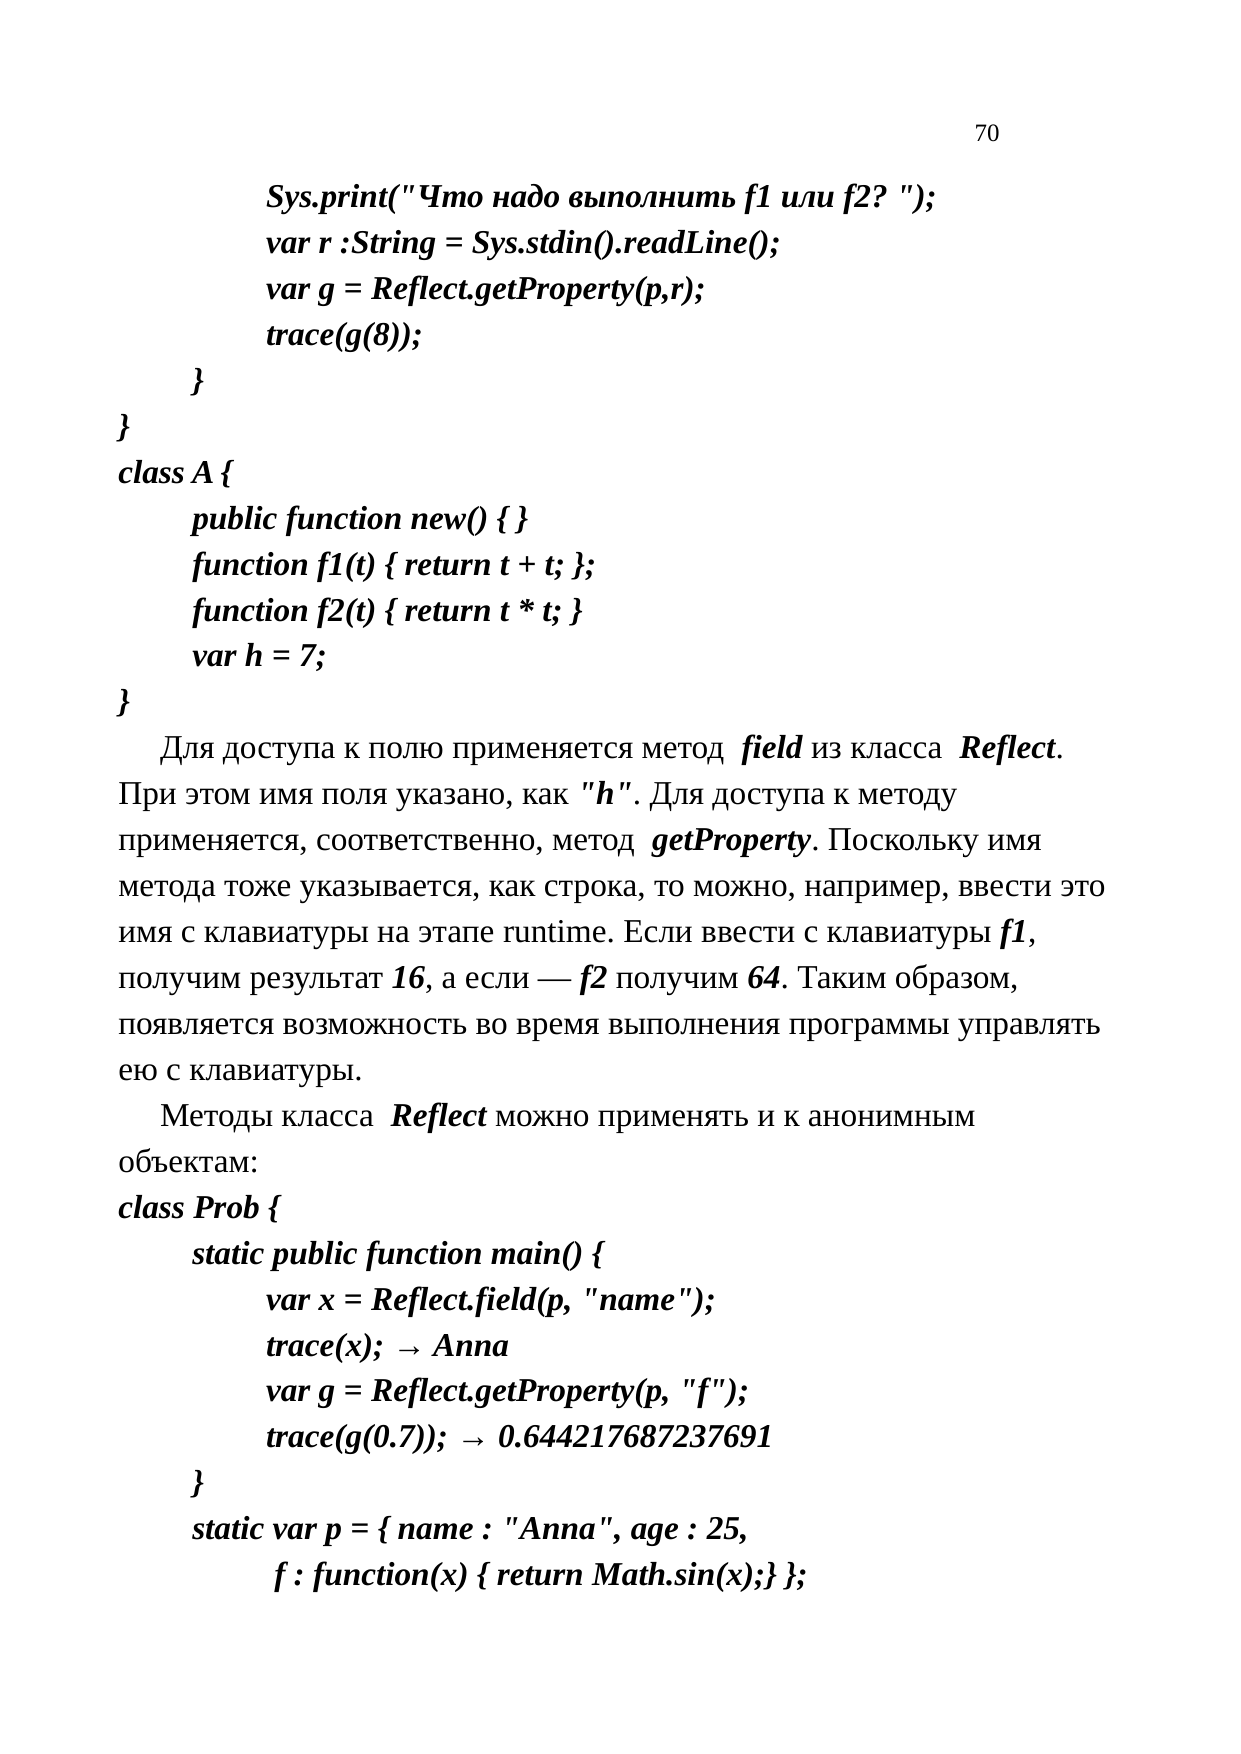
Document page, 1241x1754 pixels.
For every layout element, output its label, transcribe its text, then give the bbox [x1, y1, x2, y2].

text } [118, 682, 1122, 720]
text } [118, 1463, 1122, 1501]
text trace(g(8)); [118, 314, 1122, 352]
text trace(g(0.7)); → 0.644217687237691 [118, 1417, 1122, 1455]
text function f2(t) { return t * t; } [118, 590, 1122, 628]
text var g = Reflect.getProperty(p, "f"); [118, 1371, 1122, 1409]
text public function new() { } [118, 498, 1122, 536]
text var g = Reflect.getProperty(p,r); [118, 268, 1122, 307]
text trace(x); → Anna [118, 1325, 1122, 1363]
text Sys.print("Что надо выполнить f1 или f2? "); [118, 176, 1122, 215]
text Для доступа к полю применяется метод field из класса Reflect. При этом имя поля указано, как "h". Для доступа к методу применяется, соответственно, метод getProperty. Поскольку имя метода тоже указывается, как строка, то можно, например, ввести это имя с клавиатуры на этапе runtime. Если ввести с клавиатуры f1, получим результат 16, а если — f2 получим 64. Таким образом, появляется возможность во время выполнения программы управлять ею с клавиатуры. [118, 728, 1122, 1087]
text } [118, 406, 1122, 444]
text function f1(t) { return t + t; }; [118, 544, 1122, 582]
text static var p = { name : "Anna", age : 25, [118, 1508, 1122, 1547]
text var r :String = Sys.stdin().readLine(); [118, 222, 1122, 261]
text } [118, 360, 1122, 398]
text class Prob { [118, 1187, 1122, 1225]
text var h = 7; [118, 636, 1122, 674]
text f : function(x) { return Math.sin(x);} }; [118, 1554, 1122, 1593]
text Методы класса Reflect можно применять и к анонимным объектам: [118, 1095, 1122, 1179]
text class A { [118, 452, 1122, 490]
text static public function main() { [118, 1233, 1122, 1271]
text var x = Reflect.field(p, "name"); [118, 1279, 1122, 1317]
